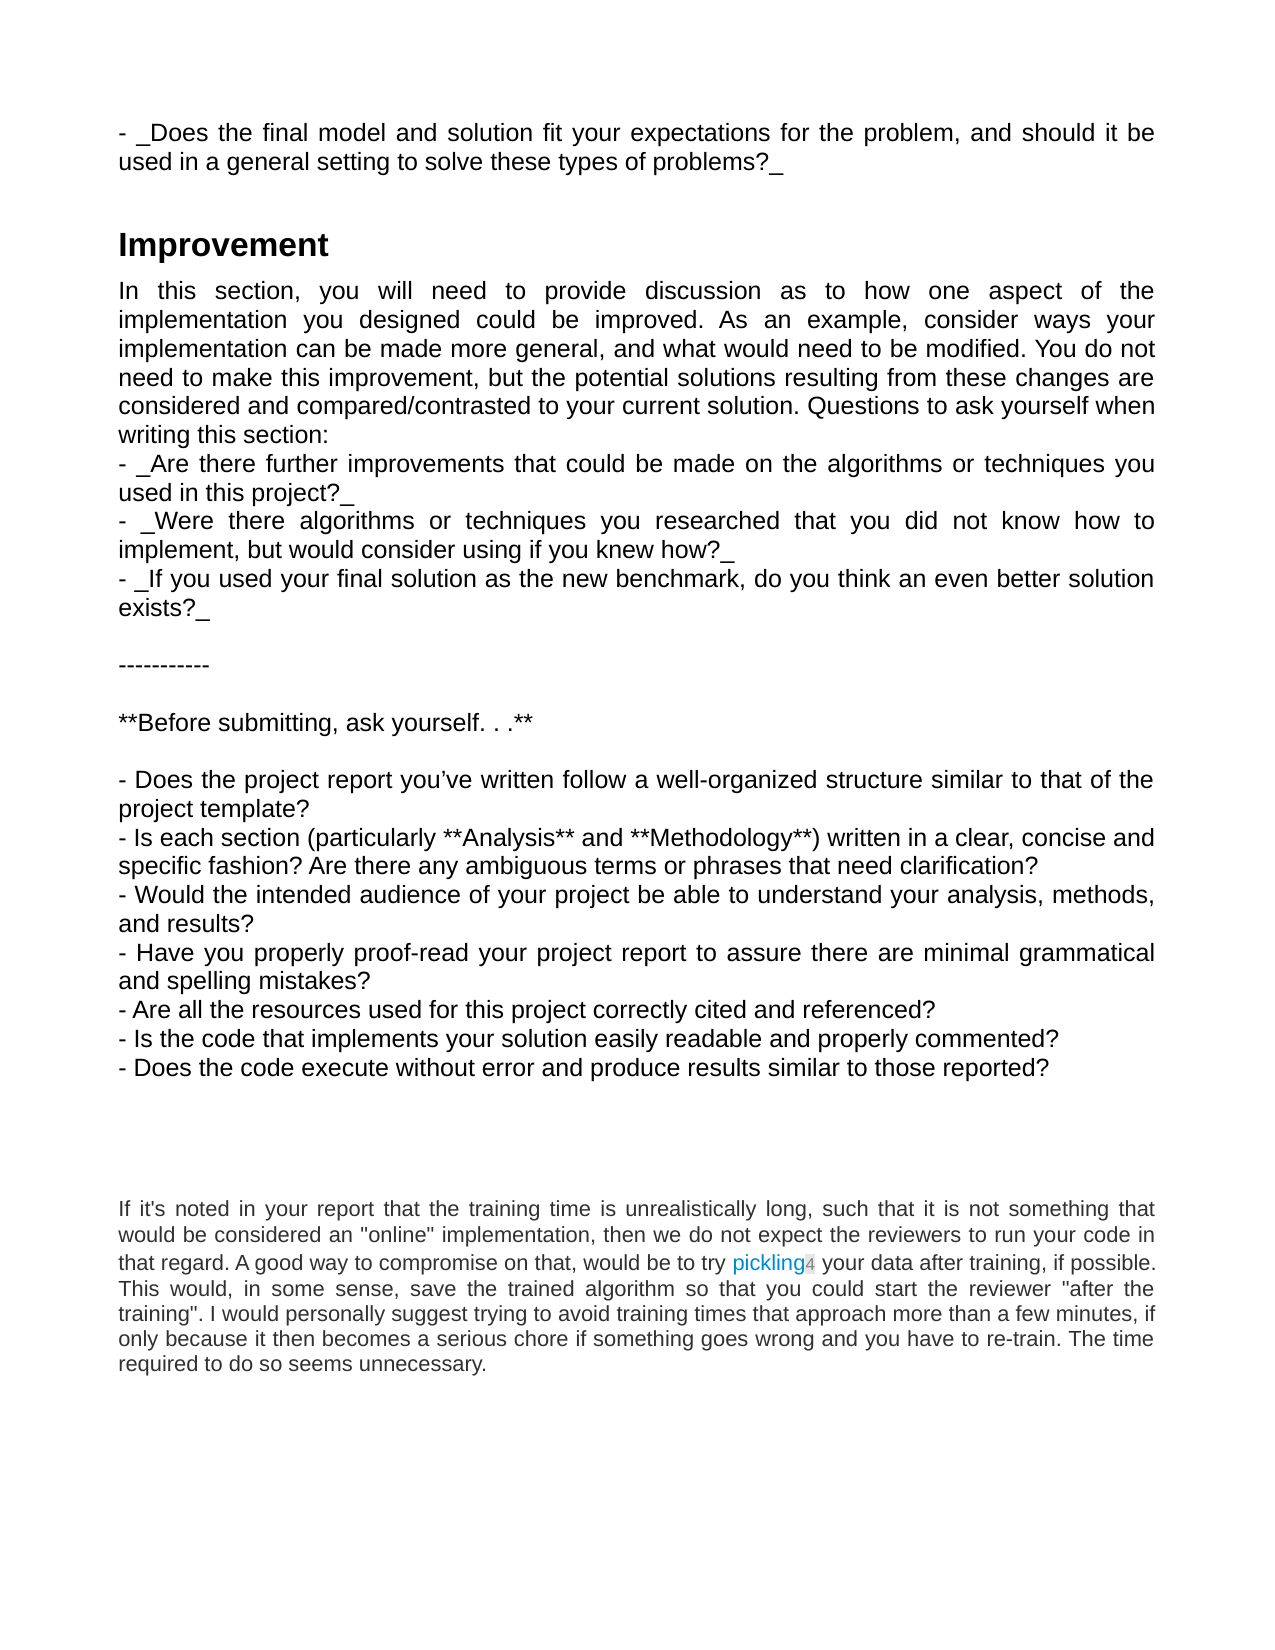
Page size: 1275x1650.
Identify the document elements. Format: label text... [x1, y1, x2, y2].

text - Does the project report you’ve written follow a well-organized structure similar to that of the project template? [118, 765, 1157, 823]
text - Is each section (particularly **Analysis** and **Methodology**) written in a clear, concise and specific fashion? Are there any ambiguous terms or phrases that need clarification? [118, 823, 1157, 880]
text If it's noted in your report that the training time is unrealistically long, such that it is not something that would be considered an "online" implementation, then we do not expect the reviewers to run your code in that regard. A good way to compromise on that, would be to try pickling4 your data after training, if possible. This would, in some sense, save the trained algorithm so that you could start the reviewer "after the training". I would personally suggest trying to avoid training times that approach more than a few minutes, if only because it then becomes a serious chore if something goes wrong and you have to re-train. The time required to do so seems unnecessary. [118, 1196, 1157, 1376]
text - Are all the resources used for this project correctly cited and referenced? [118, 995, 1157, 1024]
text - _Were there algorithms or techniques you researched that you did not know how to implement, but would consider using if you knew how?_ [118, 506, 1157, 564]
text - Is the code that implements your solution easily readable and properly commented? [118, 1024, 1157, 1053]
text - Does the code execute without error and produce results similar to those reported? [118, 1053, 1157, 1081]
text - _If you used your final solution as the new benchmark, do you think an even better solution exists?_ [118, 564, 1157, 621]
text **Before submitting, ask yourself. . .** [118, 708, 1157, 736]
text - Would the intended audience of your project be able to understand your analysis, methods, and results? [118, 880, 1157, 938]
subtitle Improvement [118, 225, 1157, 264]
text - _Are there further improvements that could be made on the algorithms or techniques you used in this project?_ [118, 449, 1157, 506]
text In this section, you will need to provide discussion as to how one aspect of the implementation you designed could be improved. As an example, consider ways your implementation can be made more general, and what would need to be modified. You do not need to make this improvement, but the potential solutions resulting from these changes are considered and compared/contrasted to your current solution. Questions to ask yourself when writing this section: [118, 276, 1157, 449]
text - Have you properly proof-read your project report to assure there are minimal grammatical and spelling mistakes? [118, 938, 1157, 995]
text ----------- [118, 650, 1157, 679]
text - _Does the final model and solution fit your expectations for the problem, and should it be used in a general setting to solve these types of problems?_ [118, 118, 1157, 176]
